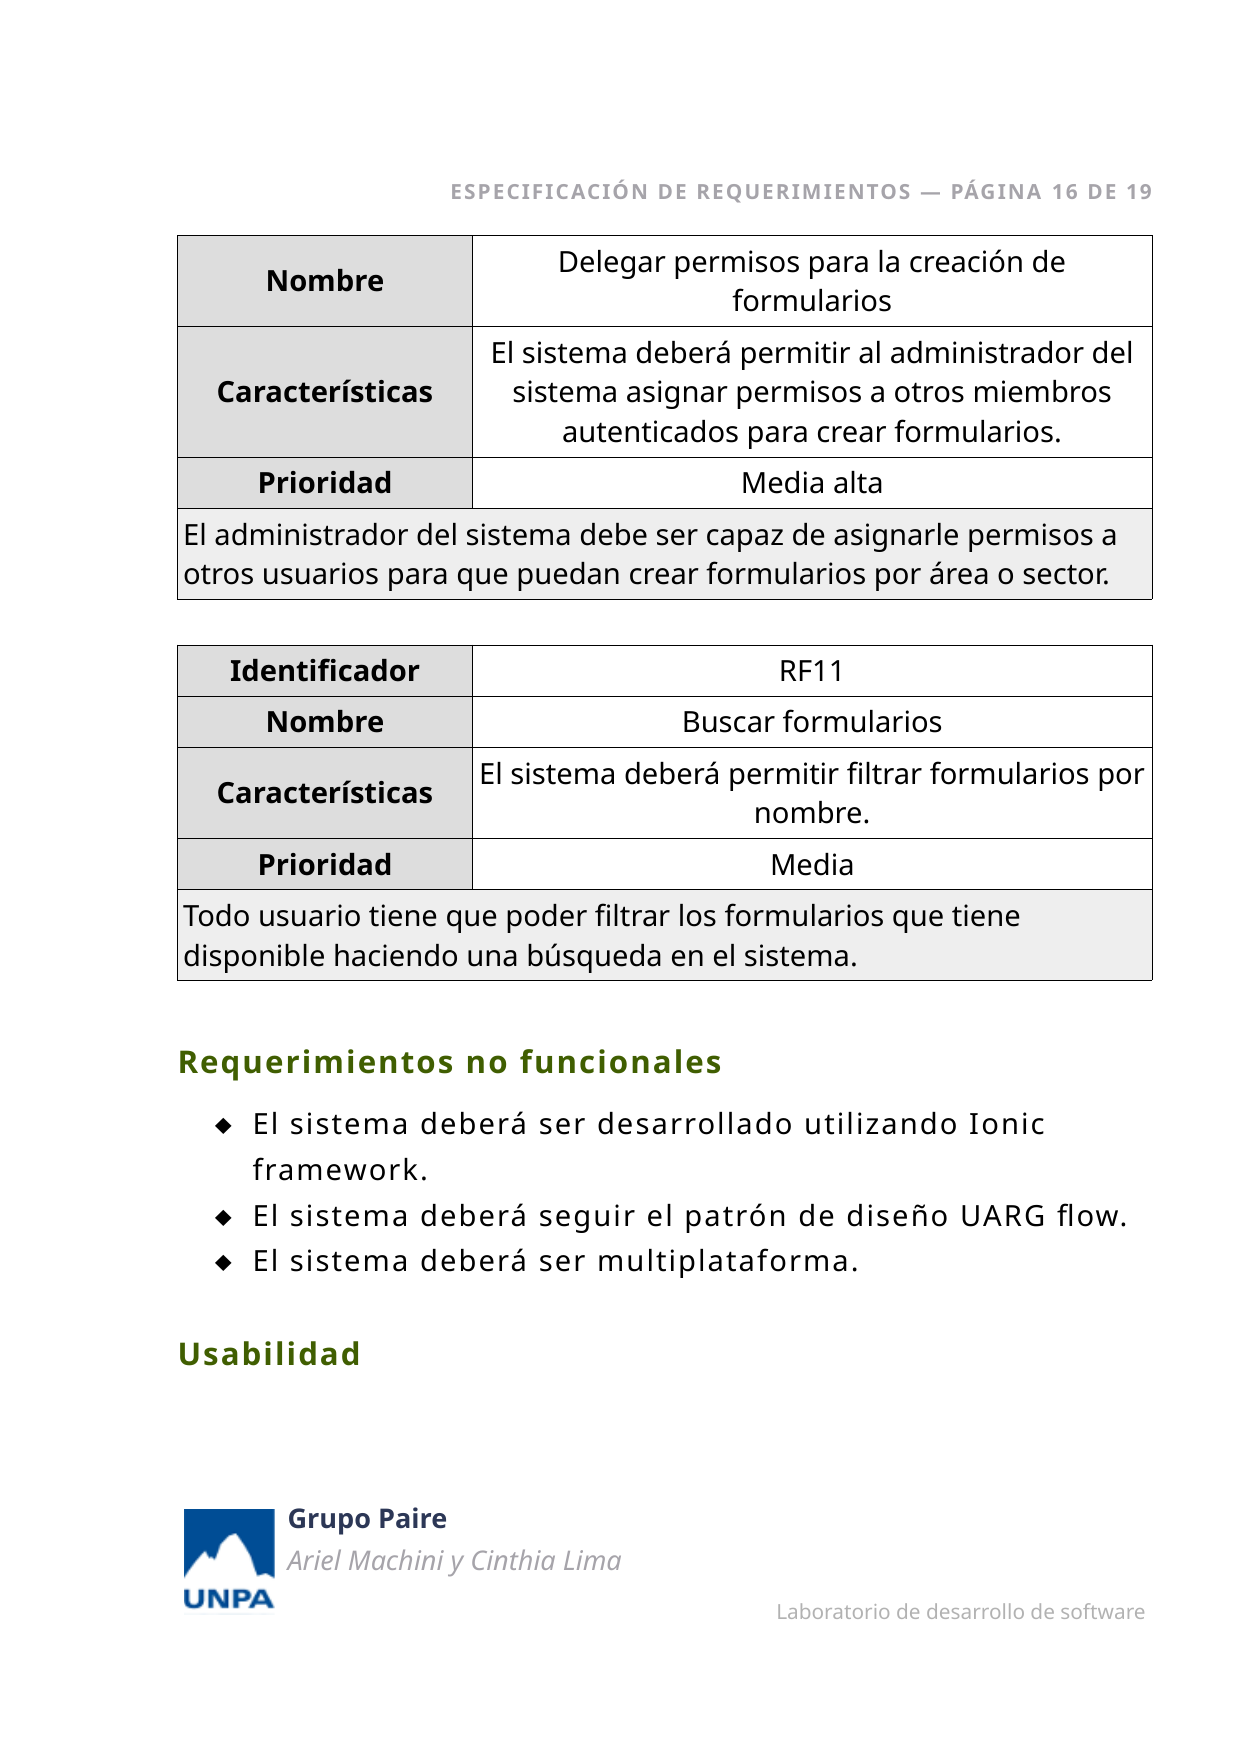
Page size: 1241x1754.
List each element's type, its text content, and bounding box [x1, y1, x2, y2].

table_cell El sistema deberá permitir filtrar formularios por nombre. [473, 748, 1152, 838]
table_cell Nombre [178, 697, 472, 747]
table_cell El sistema deberá permitir al administrador del sistema asignar permisos a otros miembros autenticados para crear formularios. [473, 327, 1152, 457]
table_cell Prioridad [178, 458, 472, 508]
text Requerimientos no funcionales [177, 1040, 1152, 1082]
table_cell El administrador del sistema debe ser capaz de asignarle permisos a otros usuarios para que puedan crear formularios por área o sector. [178, 509, 1152, 599]
table_cell Todo usuario tiene que poder filtrar los formularios que tiene disponible haciendo una búsqueda en el sistema. [178, 890, 1152, 980]
table_cell Delegar permisos para la creación de formularios [473, 236, 1152, 326]
text Usabilidad [177, 1332, 1152, 1374]
table_header Identificador [178, 646, 472, 696]
picture [184, 1509, 275, 1615]
table_header RF11 [473, 646, 1152, 696]
list El sistema deberá ser multiplataforma. [215, 1241, 1152, 1280]
list El sistema deberá ser desarrollado utilizando Ionic framework. [215, 1104, 1152, 1189]
table_cell Media alta [473, 458, 1152, 508]
table_cell Características [178, 327, 472, 457]
list El sistema deberá seguir el patrón de diseño UARG flow. [215, 1195, 1152, 1234]
table_cell Media [473, 839, 1152, 889]
table_cell Prioridad [178, 839, 472, 889]
table_cell Buscar formularios [473, 697, 1152, 747]
table_cell Características [178, 748, 472, 838]
table_cell Nombre [178, 236, 472, 326]
